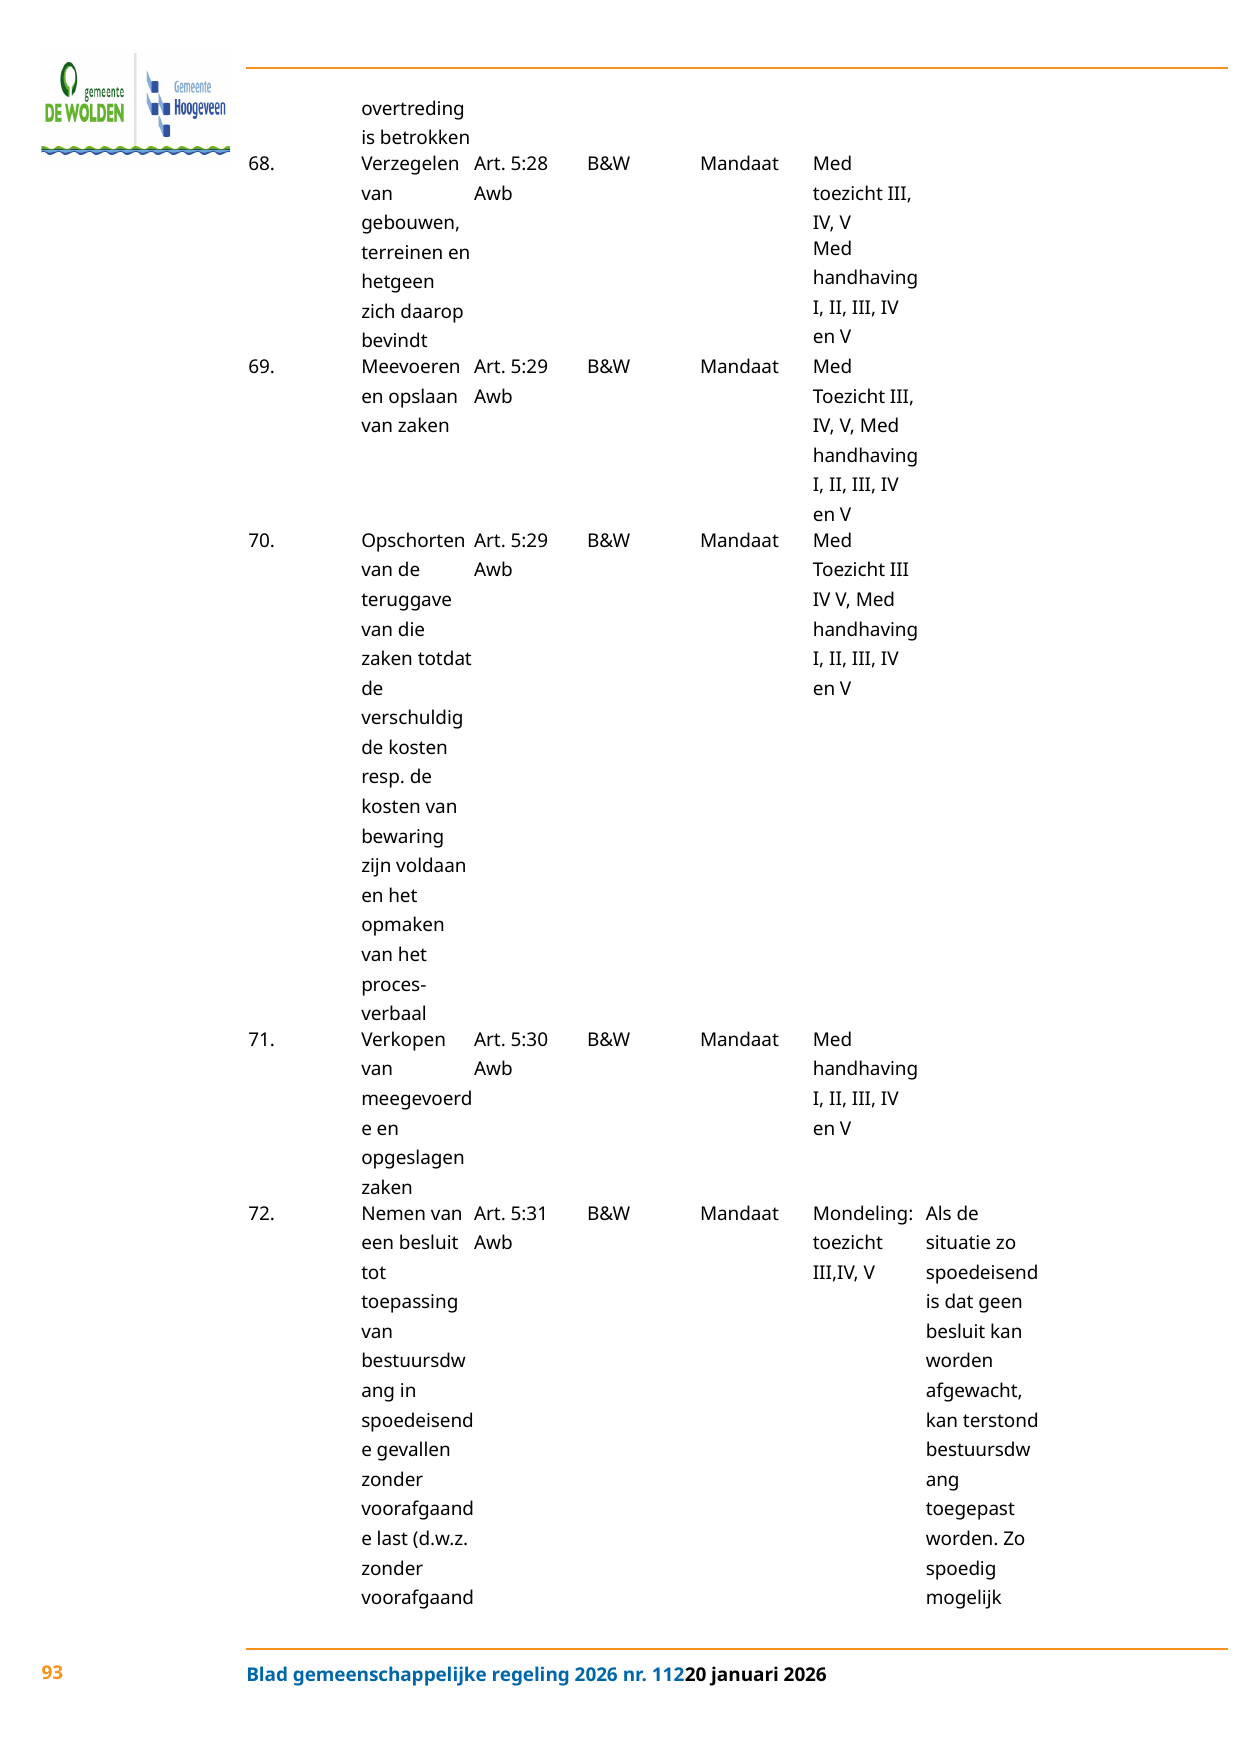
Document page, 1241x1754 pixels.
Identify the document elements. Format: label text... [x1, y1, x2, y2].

table_cell overtreding is betrokken [361, 95, 474, 150]
table_cell Mondeling: toezicht III,IV, V [813, 1200, 926, 1610]
table_cell Mandaat [700, 527, 813, 1026]
table_cell Med Toezicht III IV V, Med handhaving I, II, III, IV en V [813, 527, 926, 1026]
table_cell Verzegelen van gebouwen, terreinen en hetgeen zich daarop bevindt [361, 150, 474, 353]
table_cell [926, 353, 1038, 527]
table_cell Meevoeren en opslaan van zaken [361, 353, 474, 527]
table_cell Nemen van een besluit tot toepassing van bestuursdwang in spoedeisende gevallen zonder voorafgaande last (d.w.z. zonder voorafgaand [361, 1200, 474, 1610]
table_cell 72. [248, 1200, 361, 1610]
table_cell B&W [587, 1026, 700, 1200]
table_cell [926, 95, 1038, 150]
table_cell [700, 95, 813, 150]
table_cell [926, 1026, 1038, 1200]
table_cell Med handhaving I, II, III, IV en V [813, 1026, 926, 1200]
table_cell [926, 150, 1038, 353]
table_cell 70. [248, 527, 361, 1026]
table_cell Mandaat [700, 353, 813, 527]
table_cell Mandaat [700, 1200, 813, 1610]
table_cell B&W [587, 150, 700, 353]
table_cell [813, 95, 926, 150]
table_cell B&W [587, 1200, 700, 1610]
table_cell 69. [248, 353, 361, 527]
table_cell Art. 5:28 Awb [474, 150, 587, 353]
table_cell B&W [587, 353, 700, 527]
table_cell Verkopen van meegevoerde en opgeslagen zaken [361, 1026, 474, 1200]
table_cell Med handhaving I, II, III, IV en V [813, 235, 926, 353]
table_cell Mandaat [700, 1026, 813, 1200]
table_cell [474, 95, 587, 150]
table_cell [926, 527, 1038, 1026]
table_cell [248, 95, 361, 150]
table_cell B&W [587, 527, 700, 1026]
table_cell Opschorten van de teruggave van die zaken totdat de verschuldigde kosten resp. de kosten van bewaring zijn voldaan en het opmaken van het proces-verbaal [361, 527, 474, 1026]
picture [41, 47, 231, 172]
table_cell 68. [248, 150, 361, 353]
table_cell Art. 5:29 Awb [474, 353, 587, 527]
table_cell Med toezicht III, IV, V [813, 150, 926, 235]
table_cell [587, 95, 700, 150]
table_cell Mandaat [700, 150, 813, 353]
table_cell Art. 5:30 Awb [474, 1026, 587, 1200]
table_cell Art. 5:31 Awb [474, 1200, 587, 1610]
table_cell Als de situatie zo spoedeisend is dat geen besluit kan worden afgewacht, kan terstond bestuursdwang toegepast worden. Zo spoedig mogelijk [926, 1200, 1038, 1610]
table_cell Art. 5:29 Awb [474, 527, 587, 1026]
table_cell Med Toezicht III, IV, V, Med handhaving I, II, III, IV en V [813, 353, 926, 527]
table_cell 71. [248, 1026, 361, 1200]
